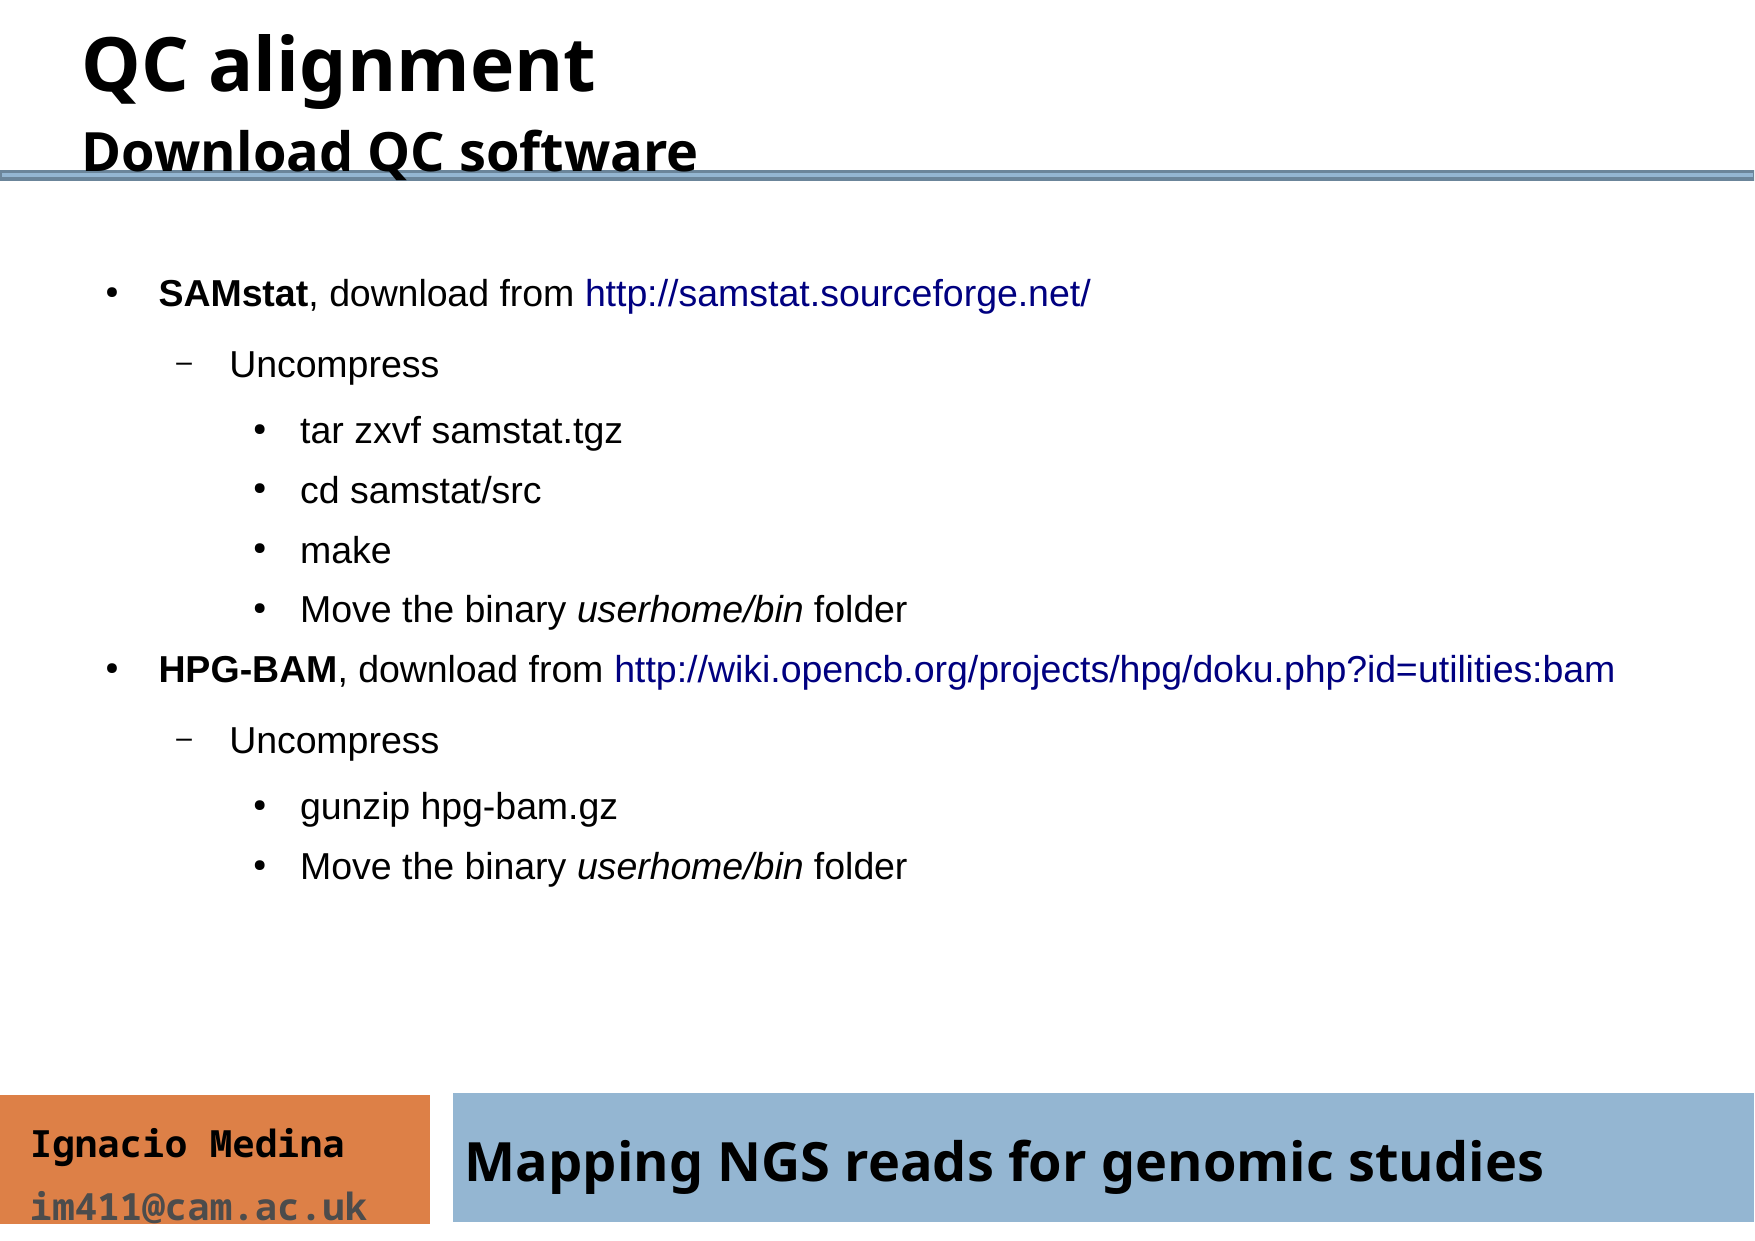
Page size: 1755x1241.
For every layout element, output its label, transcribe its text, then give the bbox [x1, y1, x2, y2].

text_box [0, 171, 395, 179]
text_box Ignacio Medina im411@cam.ac.uk [15, 1110, 436, 1213]
list SAMstat, download from http://samstat.sourceforge.net/ Uncompress tar zxvf samstat.tgz cd samstat/src make Move the binary userhome/bin folder HPG-BAM, download from http://wiki.opencb.org/projects/hpg/doku.php?id=utilities:bam Uncompress gunzip hpg-bam.gz Move the binary userhome/bin folder [87, 272, 1632, 992]
text_box [399, 171, 1754, 179]
text_box Mapping NGS reads for genomic studies [450, 1116, 1726, 1194]
text_box QC alignment Download QC software [67, 3, 1688, 168]
